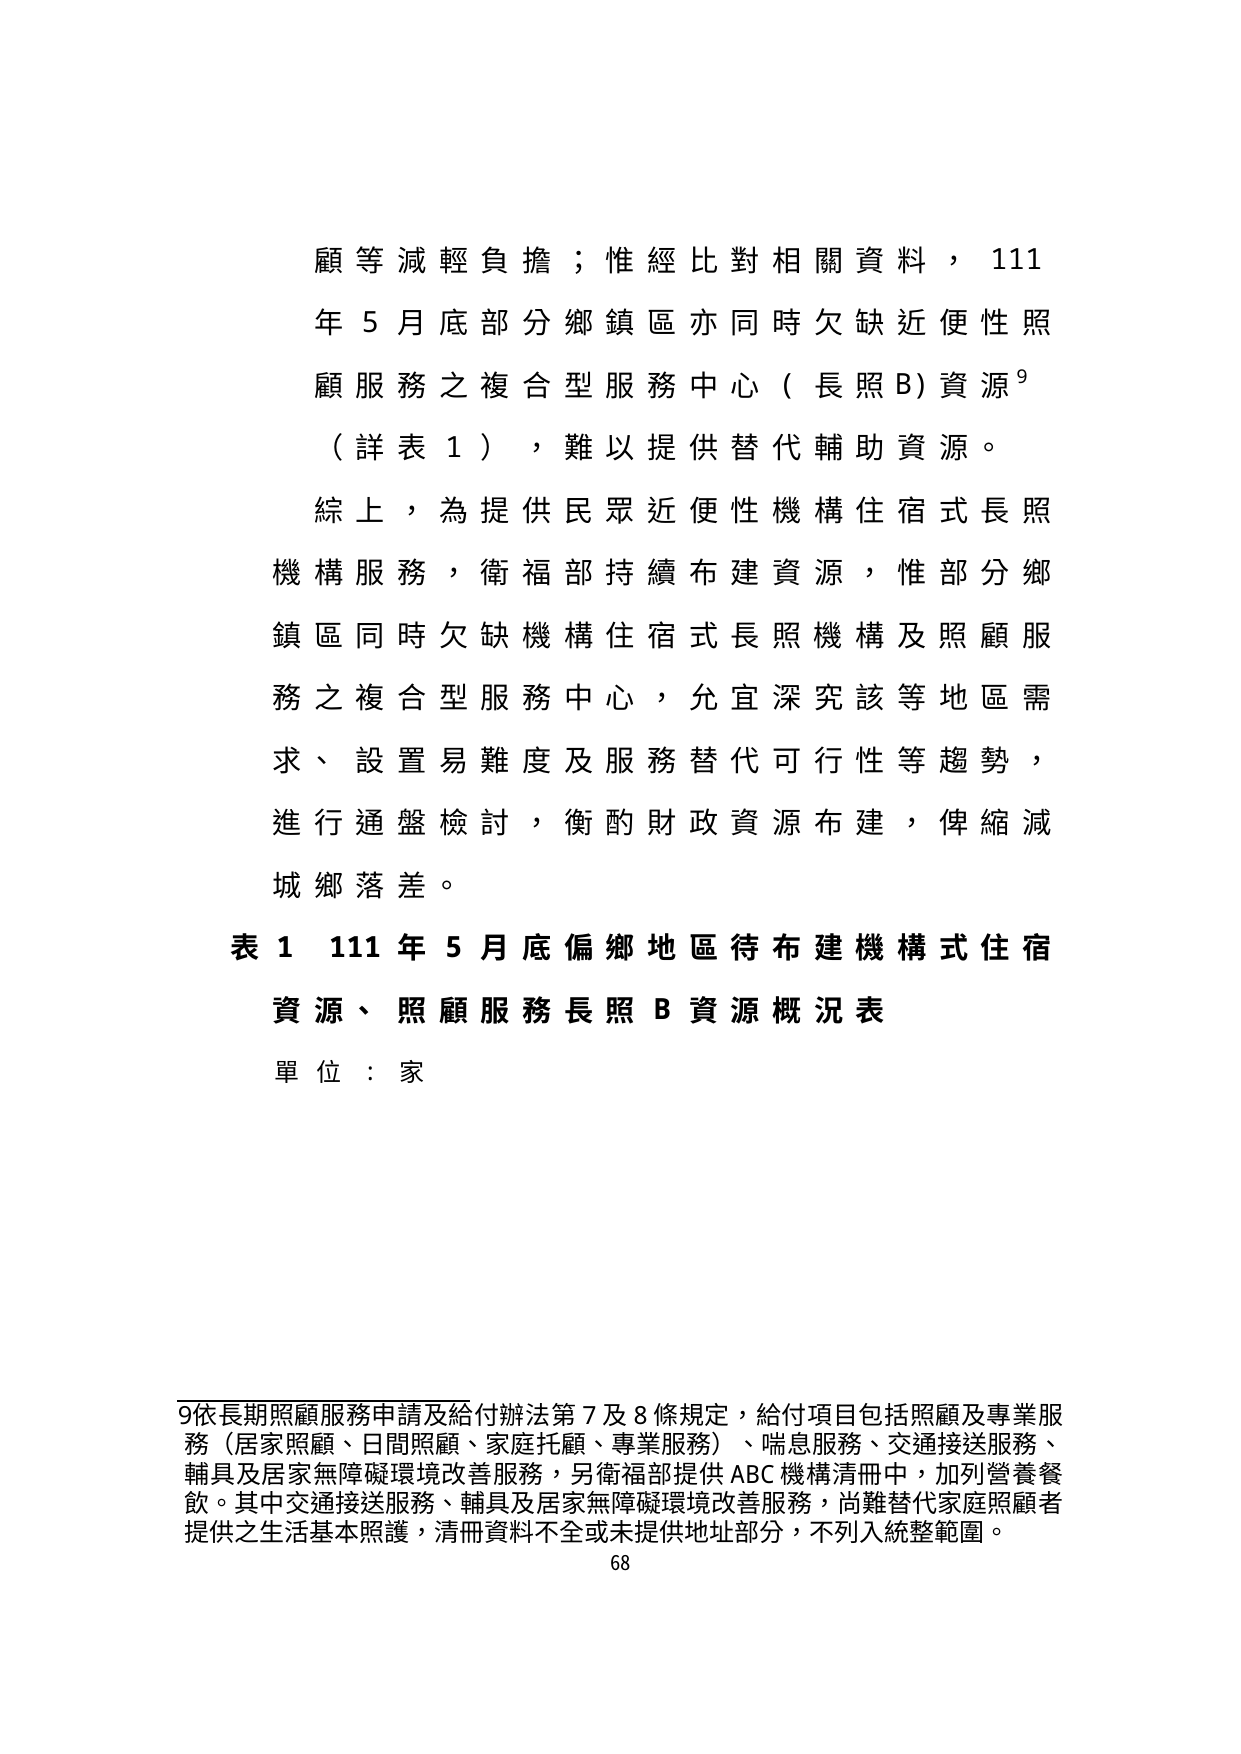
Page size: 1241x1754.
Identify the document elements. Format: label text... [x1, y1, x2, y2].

text 表1 111年5月底偏鄉地區待布建機構式住宿資源、照顧服務長照B資源概況表 單位:家 [184, 904, 1058, 1092]
text 顧等減輕負擔；惟經比對相關資料，111年5月底部分鄉鎮區亦同時欠缺近便性照顧服務之複合型服務中心(長照B)資源（詳表1），難以提供替代輔助資源。 [271, 217, 1058, 467]
text 綜上，為提供民眾近便性機構住宿式長照機構服務，衛福部持續布建資源，惟部分鄉鎮區同時欠缺機構住宿式長照機構及照顧服務之複合型服務中心，允宜深究該等地區需求、設置易難度及服務替代可行性等趨勢，進行通盤檢討，衡酌財政資源布建，俾縮減城鄉落差。 [242, 467, 1058, 904]
text 依長期照顧服務申請及給付辦法第7及8條規定，給付項目包括照顧及專業服務（居家照顧、日間照顧、家庭托顧、專業服務）、喘息服務、交通接送服務、輔具及居家無障礙環境改善服務，另衛福部提供ABC機構清冊中，加列營養餐飲。其中交通接送服務、輔具及居家無障礙環境改善服務，尚難替代家庭照顧者提供之生活基本照護，清冊資料不全或未提供地址部分，不列入統整範圍。 [177, 1401, 1063, 1547]
